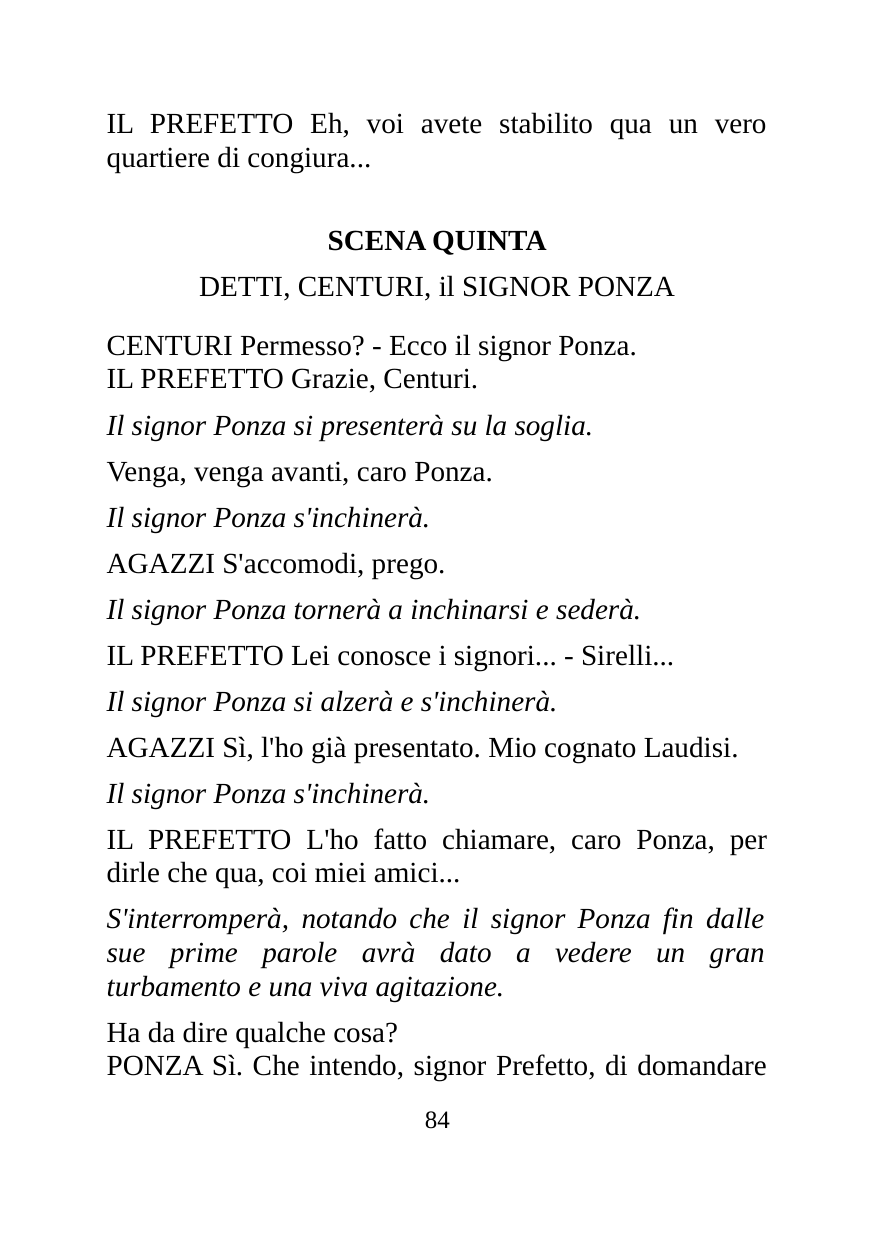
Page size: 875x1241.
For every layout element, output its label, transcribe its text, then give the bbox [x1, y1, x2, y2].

text DETTI, CENTURI, il SIGNOR PONZA [106, 269, 768, 303]
text AGAZZI Sì, l'ho già presentato. Mio cognato Laudisi. [106, 730, 768, 763]
text Il signor Ponza s'inchinerà. [106, 776, 768, 809]
text Il signor Ponza si alzerà e s'inchinerà. [106, 684, 768, 717]
text IL PREFETTO Grazie, Centuri. [106, 362, 768, 395]
text S'interromperà, notando che il signor Ponza fin dalle sue prime parole avrà dato a vedere un gran turbamento e una viva agitazione. [106, 902, 768, 1002]
text IL PREFETTO L'ho fatto chiamare, caro Ponza, per dirle che qua, coi miei amici... [106, 822, 768, 889]
text Il signor Ponza s'inchinerà. [106, 500, 768, 533]
text Venga, venga avanti, caro Ponza. [106, 454, 768, 487]
text Ha da dire qualche cosa? [106, 1015, 768, 1048]
text Il signor Ponza tornerà a inchinarsi e sederà. [106, 592, 768, 625]
text IL PREFETTO Eh, voi avete stabilito qua un vero quartiere di congiura... [106, 106, 768, 173]
text Il signor Ponza si presenterà su la soglia. [106, 408, 768, 441]
text IL PREFETTO Lei conosce i signori... - Sirelli... [106, 638, 768, 671]
text AGAZZI S'accomodi, prego. [106, 546, 768, 579]
text SCENA QUINTA [106, 223, 768, 257]
text PONZA Sì. Che intendo, signor Prefetto, di domandare [106, 1048, 768, 1082]
text CENTURI Permesso? - Ecco il signor Ponza. [106, 328, 768, 362]
